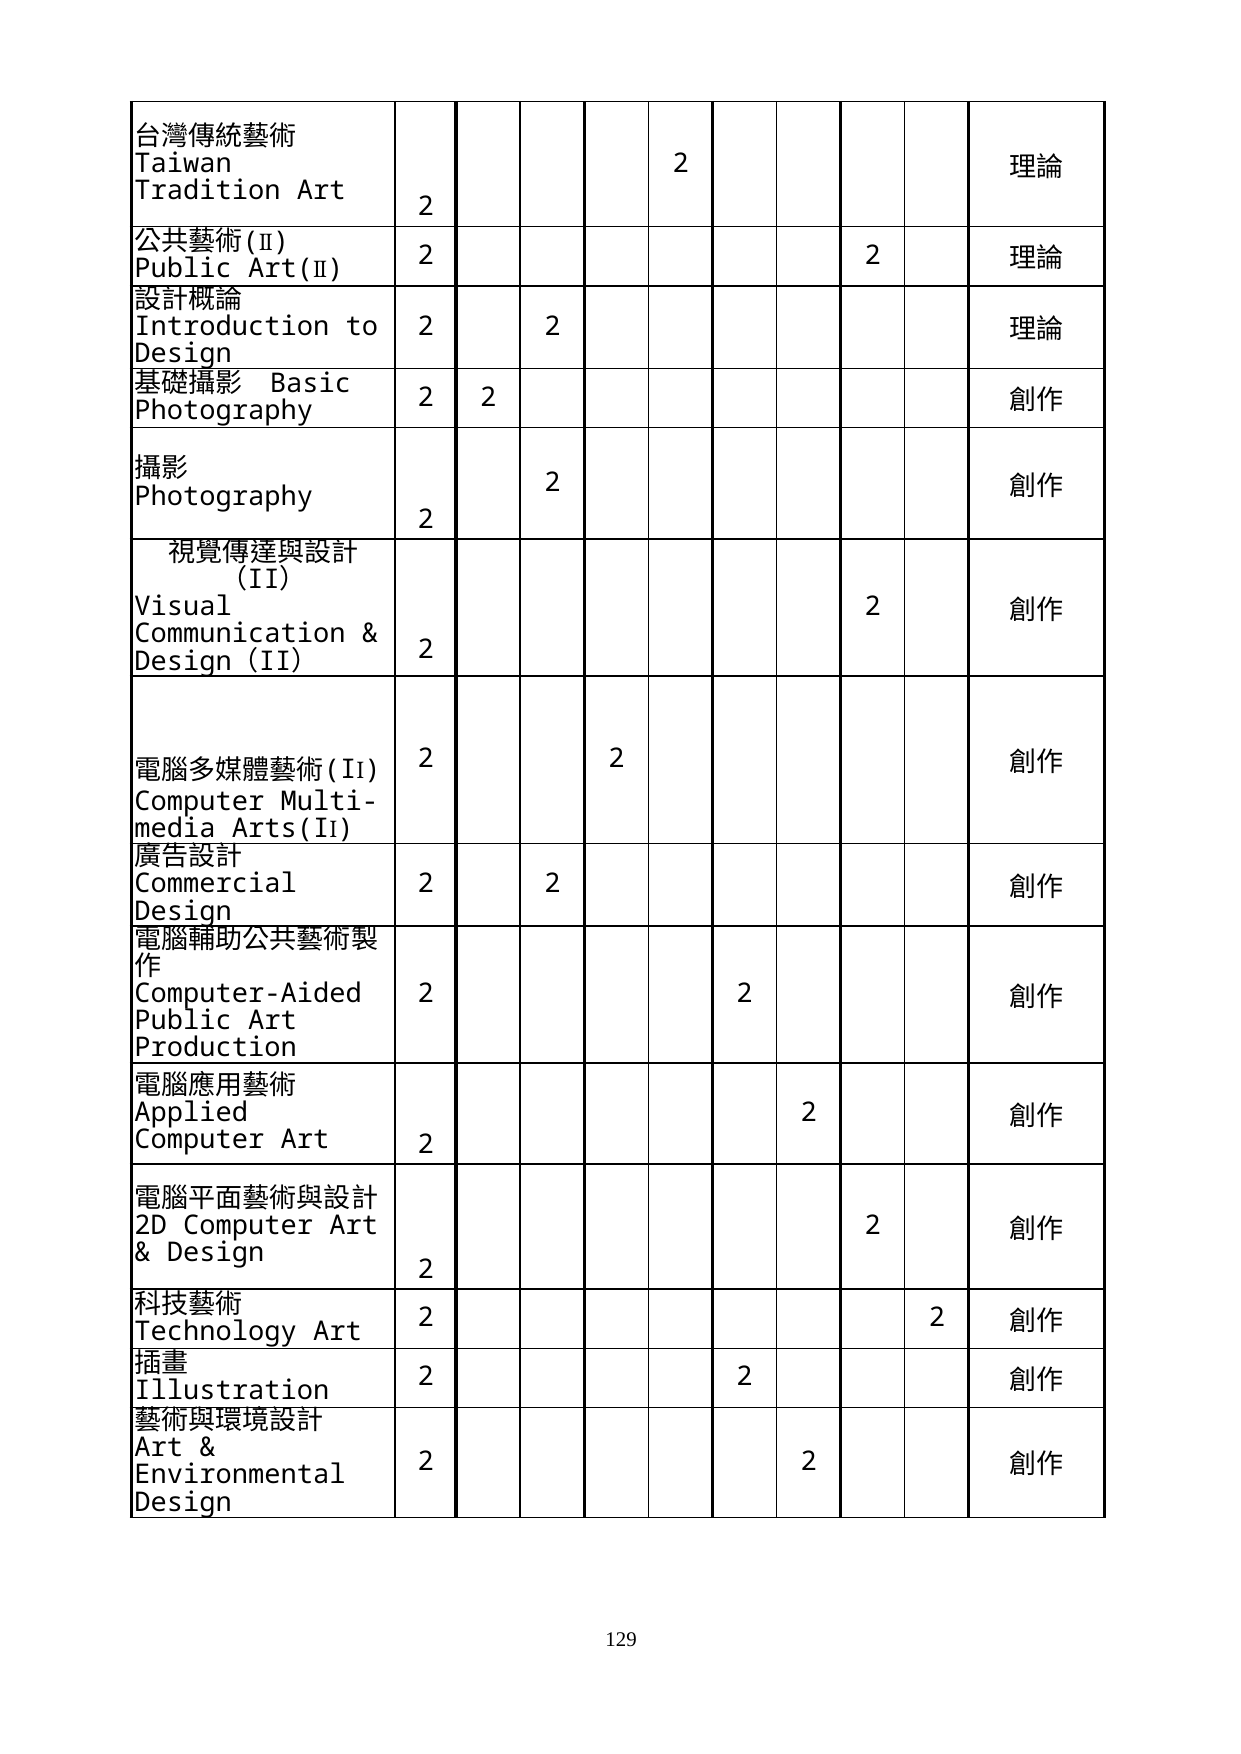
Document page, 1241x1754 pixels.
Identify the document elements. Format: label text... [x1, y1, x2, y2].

table_cell 2 [521, 844, 583, 925]
table_cell [586, 227, 648, 285]
table_cell 基礎攝影 Basic Photography [133, 369, 394, 427]
table_cell 2 [396, 287, 454, 368]
table_cell [714, 1165, 776, 1288]
table_cell 電腦輔助公共藝術製作 Computer-Aided Public Art Production [133, 927, 394, 1062]
table_cell 台灣傳統藝術 Taiwan Tradition Art [133, 102, 394, 226]
table_cell 創作 [970, 1165, 1103, 1288]
table_cell [905, 227, 967, 285]
table_cell 2 [714, 1349, 776, 1406]
table_cell [586, 287, 648, 368]
table_cell [714, 540, 776, 675]
table_cell [714, 287, 776, 368]
table_cell [777, 844, 839, 925]
table_cell 2 [396, 927, 454, 1062]
table_cell 理論 [970, 287, 1103, 368]
table_cell 廣告設計 Commercial Design [133, 844, 394, 925]
table_cell [521, 927, 583, 1062]
table_cell [777, 927, 839, 1062]
table_cell [905, 369, 967, 427]
table_cell [586, 102, 648, 226]
table_cell [905, 287, 967, 368]
table_cell [458, 1064, 519, 1163]
table_cell [842, 102, 904, 226]
table_cell [649, 428, 711, 538]
table_cell [649, 1408, 711, 1516]
table_cell [458, 677, 519, 842]
table_cell [586, 1349, 648, 1406]
table_cell 電腦平面藝術與設計 2D Computer Art & Design [133, 1165, 394, 1288]
table_cell [905, 102, 967, 226]
table_cell [586, 1064, 648, 1163]
table_cell 科技藝術 Technology Art [133, 1290, 394, 1347]
table_cell [842, 1349, 904, 1406]
table_cell [586, 369, 648, 427]
table_cell 視覺傳達與設計（II） Visual Communication & Design（II） [133, 540, 394, 675]
table_cell 2 [842, 227, 904, 285]
table_cell [458, 102, 519, 226]
table_cell 2 [396, 844, 454, 925]
table_cell [777, 428, 839, 538]
table_cell 2 [714, 927, 776, 1062]
table_cell [905, 1408, 967, 1516]
table_cell 2 [396, 677, 454, 842]
table_cell 2 [396, 1408, 454, 1516]
table_cell [842, 1064, 904, 1163]
table_cell [458, 1290, 519, 1347]
table_cell 2 [458, 369, 519, 427]
table_cell [521, 1165, 583, 1288]
table_cell 創作 [970, 1349, 1103, 1406]
table_cell [777, 1349, 839, 1406]
table_cell 創作 [970, 1064, 1103, 1163]
table_cell [842, 677, 904, 842]
table_cell [586, 540, 648, 675]
table_cell [521, 227, 583, 285]
table_cell 創作 [970, 540, 1103, 675]
table_cell [458, 1349, 519, 1406]
table_cell [842, 1290, 904, 1347]
table_cell 2 [905, 1290, 967, 1347]
table_cell 創作 [970, 1290, 1103, 1347]
table_cell 理論 [970, 102, 1103, 226]
table_cell 創作 [970, 369, 1103, 427]
table_cell 2 [396, 1064, 454, 1163]
table_cell 藝術與環境設計 Art & Environmental Design [133, 1408, 394, 1516]
table_cell [777, 102, 839, 226]
table_cell [905, 844, 967, 925]
table_cell [649, 1290, 711, 1347]
table_cell [521, 540, 583, 675]
table_cell 創作 [970, 844, 1103, 925]
table_cell [649, 227, 711, 285]
table_cell [649, 1064, 711, 1163]
table_cell 電腦多媒體藝術(IⅠ) Computer Multi-media Arts(IⅠ) [133, 677, 394, 842]
table_cell [649, 927, 711, 1062]
table_cell [458, 927, 519, 1062]
table_cell [586, 428, 648, 538]
table_cell 理論 [970, 227, 1103, 285]
table_cell [714, 1408, 776, 1516]
table_cell [842, 844, 904, 925]
table_cell [586, 1290, 648, 1347]
table_cell [777, 227, 839, 285]
table_cell [842, 428, 904, 538]
table_cell [649, 677, 711, 842]
table_cell [521, 102, 583, 226]
table_cell [777, 287, 839, 368]
table_cell [905, 1165, 967, 1288]
table_cell [714, 227, 776, 285]
table_cell [777, 369, 839, 427]
table_cell [521, 1290, 583, 1347]
table_cell [842, 927, 904, 1062]
table_cell [714, 677, 776, 842]
table_cell 2 [396, 1165, 454, 1288]
table_cell [714, 428, 776, 538]
table_cell [777, 1290, 839, 1347]
table_cell [842, 1408, 904, 1516]
table_cell [777, 677, 839, 842]
table_cell 創作 [970, 927, 1103, 1062]
table_cell [586, 1408, 648, 1516]
table_cell [458, 844, 519, 925]
table_cell 2 [842, 540, 904, 675]
table_cell [777, 540, 839, 675]
table_cell [649, 540, 711, 675]
table_cell [521, 677, 583, 842]
table_cell [714, 1290, 776, 1347]
table_cell [458, 428, 519, 538]
table_cell [649, 369, 711, 427]
table_cell 公共藝術(Ⅱ) Public Art(Ⅱ) [133, 227, 394, 285]
table_cell 2 [521, 287, 583, 368]
table_cell 2 [521, 428, 583, 538]
table_cell 2 [396, 227, 454, 285]
table_cell [458, 1165, 519, 1288]
table_cell [521, 1408, 583, 1516]
table_cell [777, 1165, 839, 1288]
table_cell [586, 844, 648, 925]
table_cell 2 [396, 540, 454, 675]
table_cell 創作 [970, 428, 1103, 538]
table_cell [521, 1349, 583, 1406]
table_cell [458, 227, 519, 285]
table_cell [714, 102, 776, 226]
table_cell 2 [777, 1064, 839, 1163]
table_cell 2 [777, 1408, 839, 1516]
table_cell 2 [649, 102, 711, 226]
table_cell [649, 287, 711, 368]
table_cell [905, 428, 967, 538]
table_cell [458, 287, 519, 368]
table_cell [521, 1064, 583, 1163]
table_cell 2 [396, 1290, 454, 1347]
table_cell [905, 677, 967, 842]
table_cell 2 [396, 1349, 454, 1406]
table_cell [905, 540, 967, 675]
table_cell [842, 369, 904, 427]
table_cell 創作 [970, 1408, 1103, 1516]
table_cell [905, 1064, 967, 1163]
table_cell [586, 1165, 648, 1288]
table_cell [649, 1349, 711, 1406]
table_cell 2 [842, 1165, 904, 1288]
table_cell [714, 369, 776, 427]
table_cell 攝影 Photography [133, 428, 394, 538]
table_cell [521, 369, 583, 427]
table_cell 創作 [970, 677, 1103, 842]
table_cell 2 [396, 428, 454, 538]
table_cell [905, 927, 967, 1062]
table_cell 設計概論 Introduction to Design [133, 287, 394, 368]
table_cell 2 [396, 369, 454, 427]
table_cell [649, 844, 711, 925]
table_cell [458, 540, 519, 675]
table_cell 電腦應用藝術 Applied Computer Art [133, 1064, 394, 1163]
table_cell [649, 1165, 711, 1288]
table_cell [714, 844, 776, 925]
table_cell [905, 1349, 967, 1406]
table_cell [586, 927, 648, 1062]
table_cell 2 [586, 677, 648, 842]
table_cell [842, 287, 904, 368]
table_cell 插畫 Illustration [133, 1349, 394, 1406]
table_cell 2 [396, 102, 454, 226]
table_cell [458, 1408, 519, 1516]
table_cell [714, 1064, 776, 1163]
